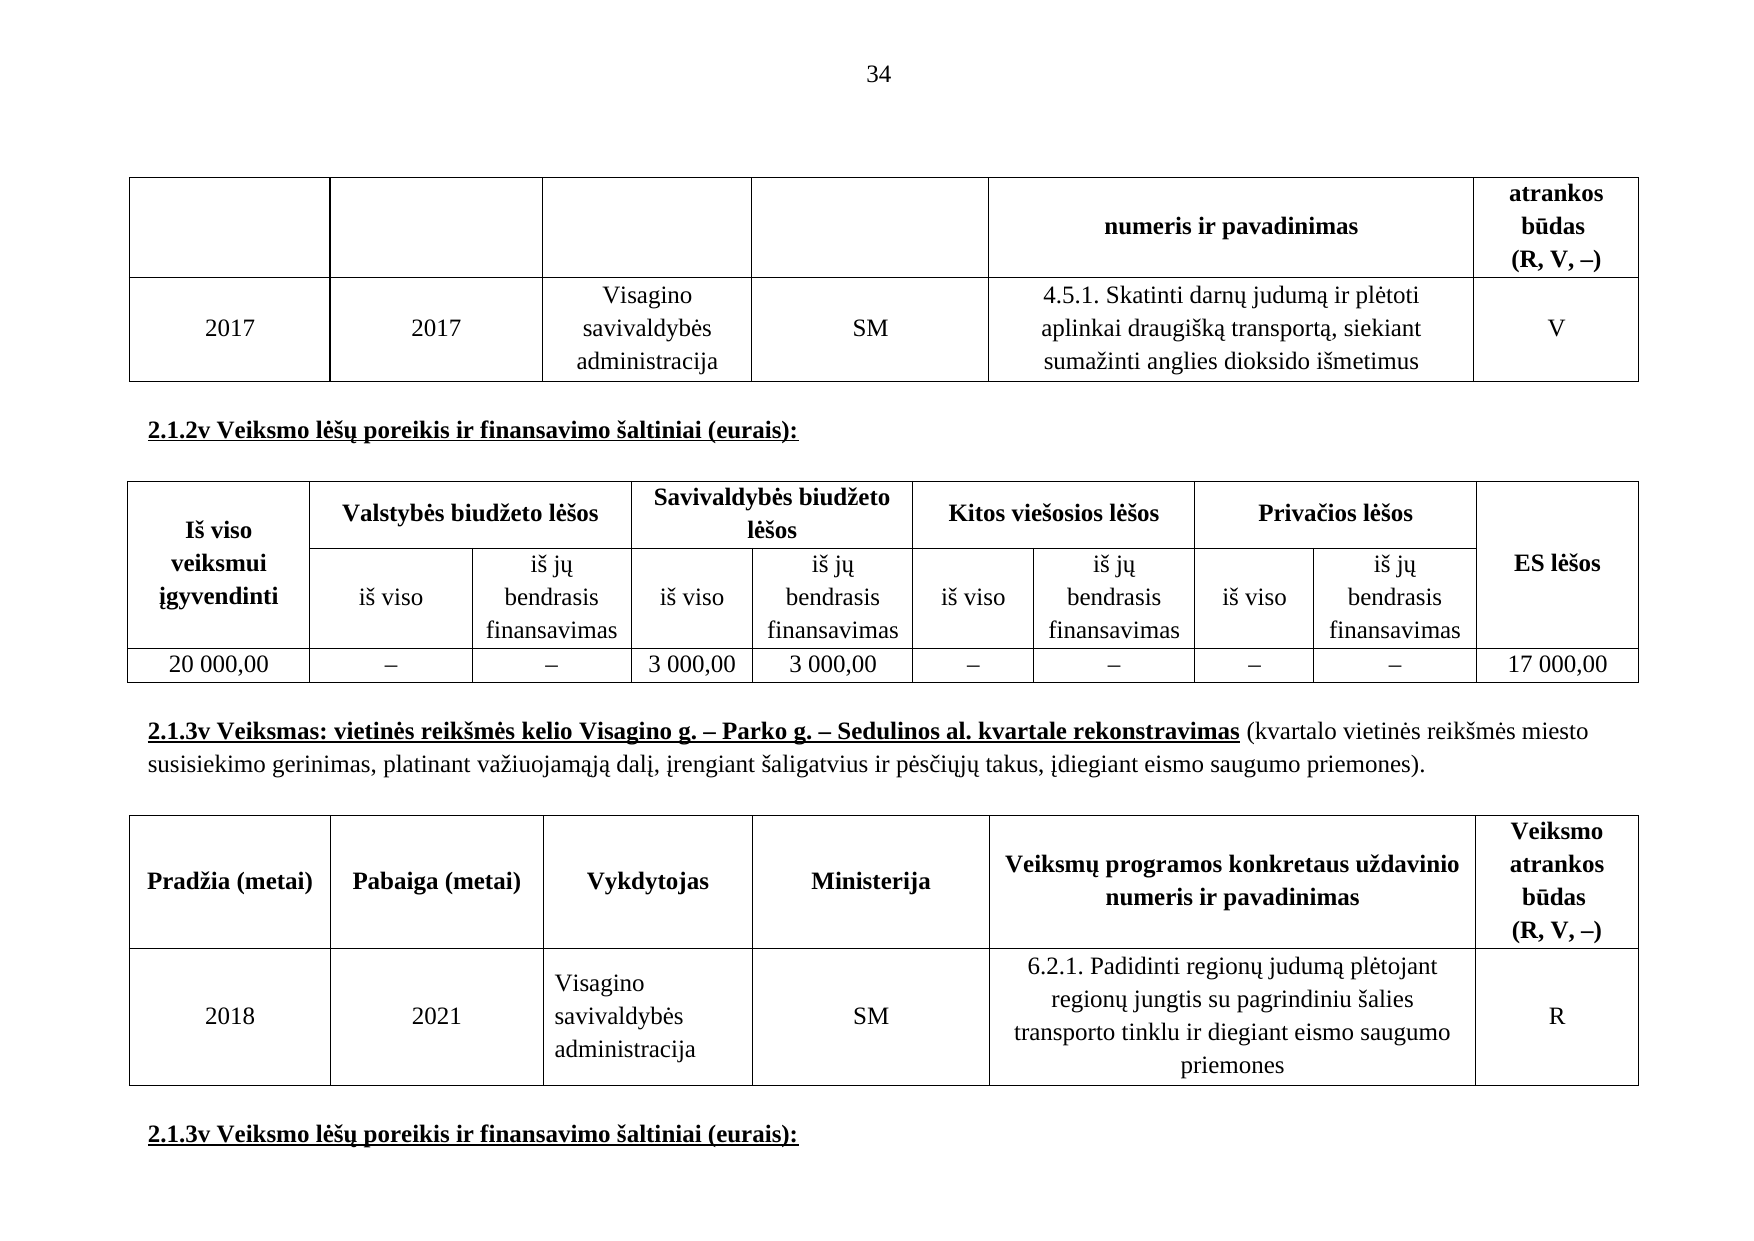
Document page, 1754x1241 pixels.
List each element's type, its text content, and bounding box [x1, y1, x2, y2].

table_cell 2021 [331, 949, 543, 1085]
text 2.1.2v Veiksmo lėšų poreikis ir finansavimo šaltiniai (eurais): [118, 415, 1639, 443]
table_header Privačios lėšos [1195, 482, 1476, 548]
table_header numeris ir pavadinimas [989, 178, 1473, 277]
table_cell Visagino savivaldybės administracija [544, 949, 752, 1085]
table_header Iš viso veiksmui įgyvendinti [128, 482, 309, 648]
table_cell – [1195, 649, 1313, 682]
table_cell Visagino savivaldybės administracija [543, 278, 751, 381]
table_cell 3 000,00 [632, 649, 752, 682]
table_header Veiksmų programos konkretaus uždavinio numeris ir pavadinimas [990, 816, 1475, 948]
table_header Veiksmo atrankos būdas (R, V, –) [1476, 816, 1638, 948]
table_cell iš viso [913, 549, 1033, 648]
table_header Ministerija [753, 816, 989, 948]
table_header ES lėšos [1477, 482, 1638, 648]
table_cell iš viso [632, 549, 752, 648]
text 2.1.3v Veiksmo lėšų poreikis ir finansavimo šaltiniai (eurais): [118, 1119, 1639, 1148]
table_cell – [473, 649, 631, 682]
table_cell 4.5.1. Skatinti darnų judumą ir plėtoti aplinkai draugišką transportą, siekiant sumažinti anglies dioksido išmetimus [989, 278, 1473, 381]
table_header [543, 178, 751, 277]
table_cell 2017 [130, 278, 329, 381]
table_header [752, 178, 988, 277]
table_header Valstybės biudžeto lėšos [310, 482, 631, 548]
table_header [130, 178, 329, 277]
table_cell iš jų bendrasis finansavimas [1314, 549, 1476, 648]
table_cell iš jų bendrasis finansavimas [753, 549, 912, 648]
table_cell R [1476, 949, 1638, 1085]
table_header atrankos būdas (R, V, –) [1474, 178, 1638, 277]
table_cell iš viso [310, 549, 472, 648]
table_header Savivaldybės biudžeto lėšos [632, 482, 912, 548]
table_cell 6.2.1. Padidinti regionų judumą plėtojant regionų jungtis su pagrindiniu šalies transporto tinklu ir diegiant eismo saugumo priemones [990, 949, 1475, 1085]
table_cell – [310, 649, 472, 682]
table_cell V [1474, 278, 1638, 381]
table_cell iš viso [1195, 549, 1313, 648]
table_header [331, 178, 542, 277]
table_cell 17 000,00 [1477, 649, 1638, 682]
table_header Pradžia (metai) [130, 816, 330, 948]
table_header Kitos viešosios lėšos [913, 482, 1194, 548]
table_header Pabaiga (metai) [331, 816, 543, 948]
table_cell iš jų bendrasis finansavimas [473, 549, 631, 648]
table_cell 20 000,00 [128, 649, 309, 682]
table_cell 2017 [331, 278, 542, 381]
table_cell SM [753, 949, 989, 1085]
table_cell iš jų bendrasis finansavimas [1034, 549, 1194, 648]
text 2.1.3v Veiksmas: vietinės reikšmės kelio Visagino g. – Parko g. – Sedulinos al. kvartale rekonstravimas (kvartalo vietinės reikšmės miesto susisiekimo gerinimas, platinant važiuojamąją dalį, įrengiant šaligatvius ir pėsčiųjų takus, įdiegiant eismo saugumo priemones). [148, 716, 1639, 778]
table_cell 2018 [130, 949, 330, 1085]
table_cell SM [752, 278, 988, 381]
table_cell – [913, 649, 1033, 682]
table_cell 3 000,00 [753, 649, 912, 682]
table_header Vykdytojas [544, 816, 752, 948]
table_cell – [1314, 649, 1476, 682]
table_cell – [1034, 649, 1194, 682]
